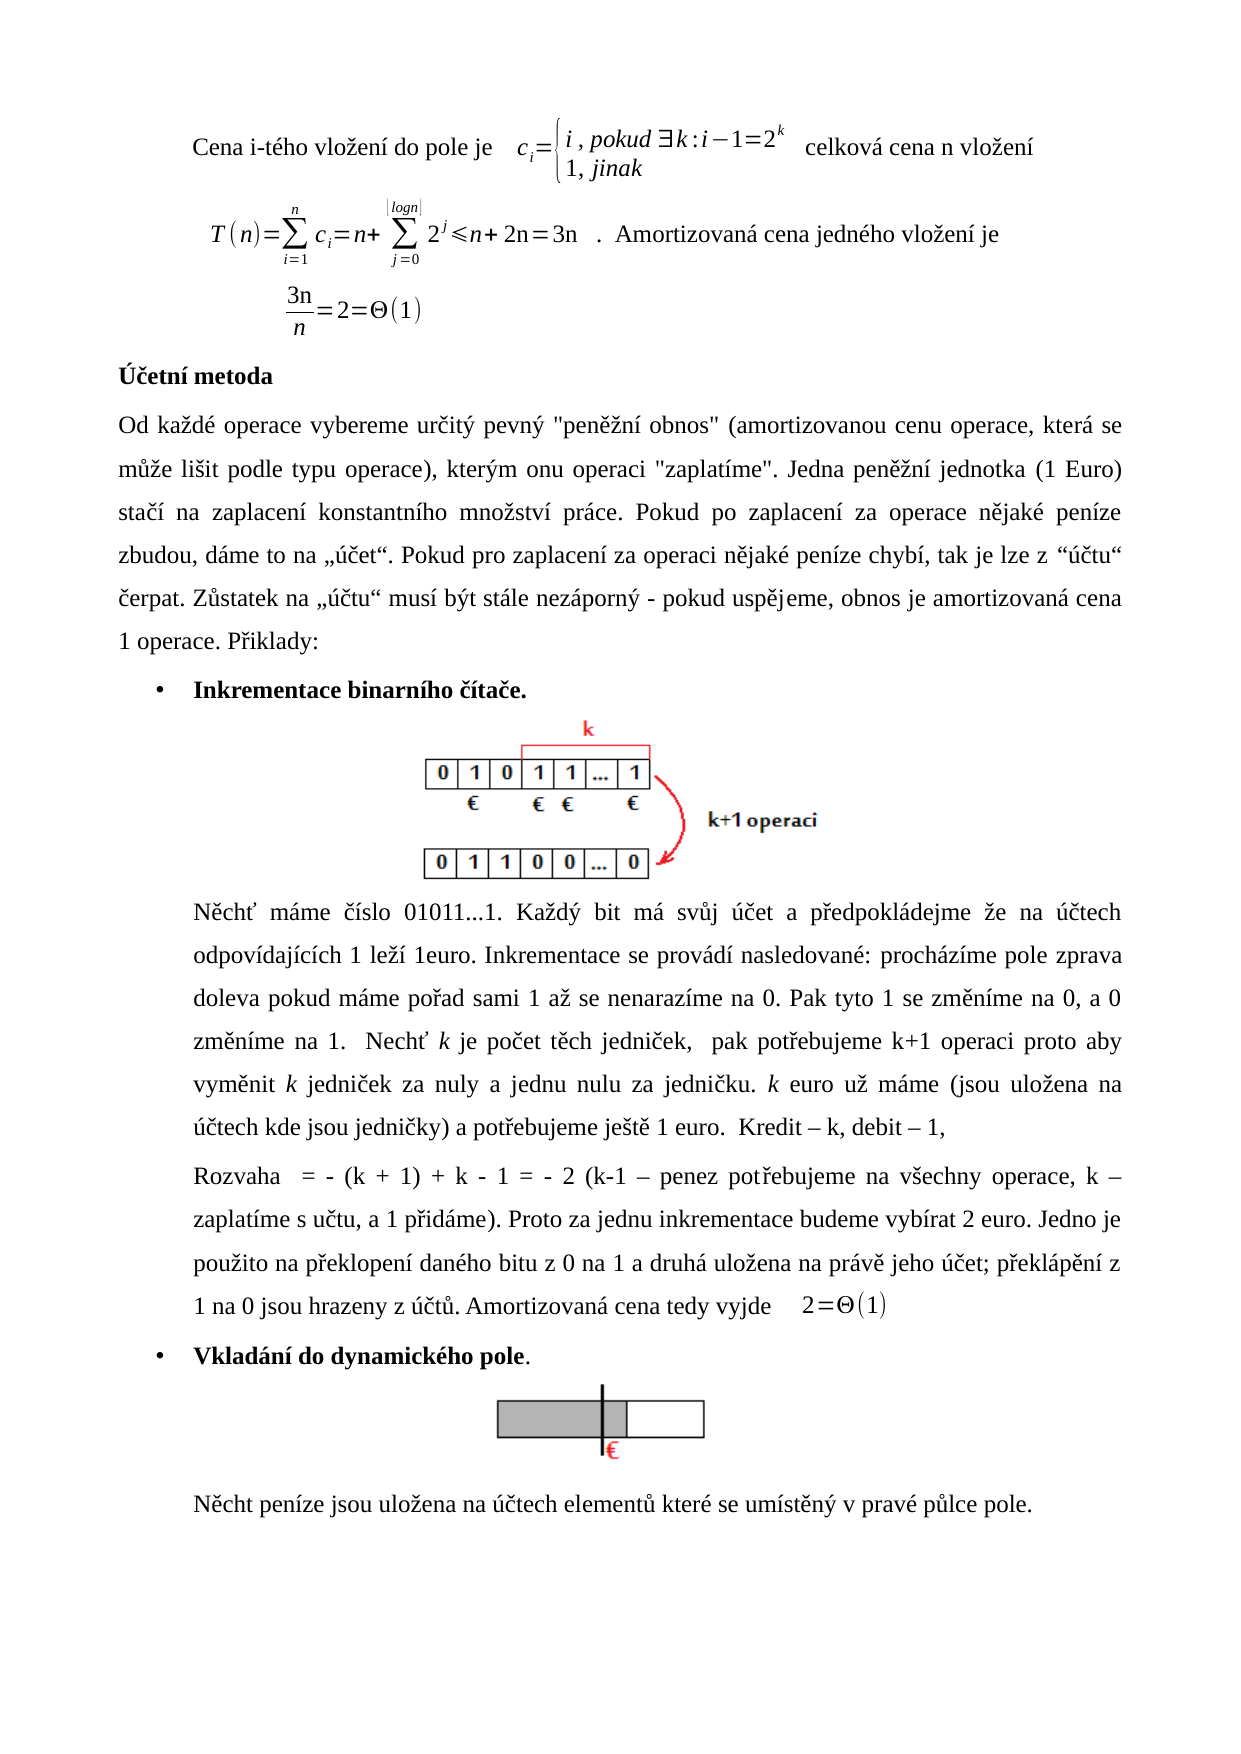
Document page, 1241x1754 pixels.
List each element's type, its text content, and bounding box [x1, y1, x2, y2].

list Něchť máme číslo 01011...1. Každý bit má svůj účet a předpokládejme že na účtech odpovídajících 1 leží 1euro. Inkrementace se provádí nasledované: procházíme pole zprava doleva pokud máme pořad sami 1 až se nenarazíme na 0. Pak tyto 1 se změníme na 0, a 0 změníme na 1. Nechť k je počet těch jedniček, pak potřebujeme k+1 operaci proto aby vyměnit k jedniček za nuly a jednu nulu za jedničku. k euro už máme (jsou uložena na účtech kde jsou jedničky) a potřebujeme ještě 1 euro. Kredit – k, debit – 1, [156, 724, 1122, 1141]
list Inkrementace binarního čítače. [156, 675, 1122, 704]
text Cena i-tého vložení do pole je celková cena n vložení . Amortizovaná cena jedného vložení je [118, 118, 1122, 341]
text Od každé operace vybereme určitý pevný "peněžní obnos" (amortizovanou cenu operace, která se může lišit podle typu operace), kterým onu operaci "zaplatíme". Jedna peněžní jednotka (1 Euro) stačí na zaplacení konstantního množství práce. Pokud po zaplacení za operace nějaké peníze zbudou, dáme to na „účet“. Pokud pro zaplacení za operaci nějaké peníze chybí, tak je lze z “účtu“ čerpat. Zůstatek na „účtu“ musí být stále nezáporný - pokud uspějeme, obnos je amortizovaná cena 1 operace. Přiklady: [118, 411, 1122, 655]
list Vkladání do dynamického pole. [156, 1341, 1122, 1369]
list Něcht peníze jsou uložena na účtech elementů které se umístěný v pravé půlce pole. [156, 1475, 1122, 1517]
text Účetní metoda [118, 361, 1122, 390]
list Rozvaha = - (k + 1) + k - 1 = - 2 (k-1 – penez potřebujeme na všechny operace, k – zaplatíme s učtu, a 1 přidáme). Proto za jednu inkrementace budeme vybírat 2 euro. Jedno je použito na překlopení daného bitu z 0 na 1 a druhá uložena na právě jeho účet; překlápění z 1 na 0 jsou hrazeny z účtů. Amortizovaná cena tedy vyjde [156, 1161, 1122, 1321]
picture [492, 1383, 749, 1475]
picture [417, 718, 823, 883]
